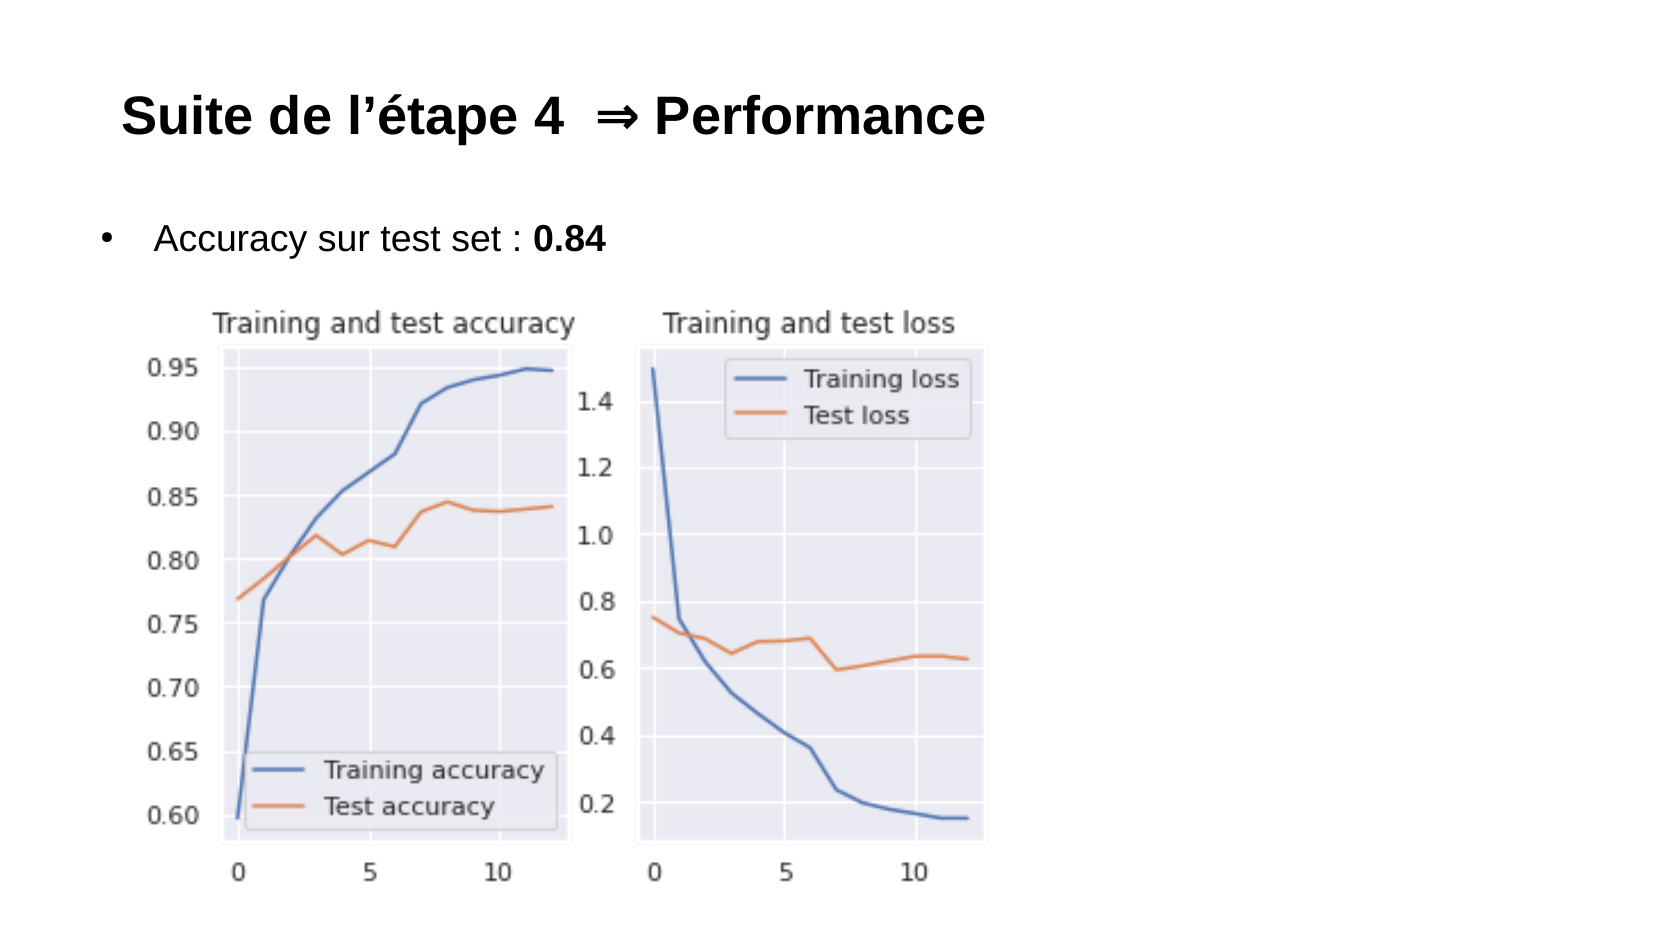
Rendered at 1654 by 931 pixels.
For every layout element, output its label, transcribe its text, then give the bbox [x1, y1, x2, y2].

text_box Suite de l’étape 4 ⇒ Performance [106, 78, 997, 154]
picture [129, 295, 1000, 902]
list Accuracy sur test set : 0.84 [82, 217, 1571, 758]
